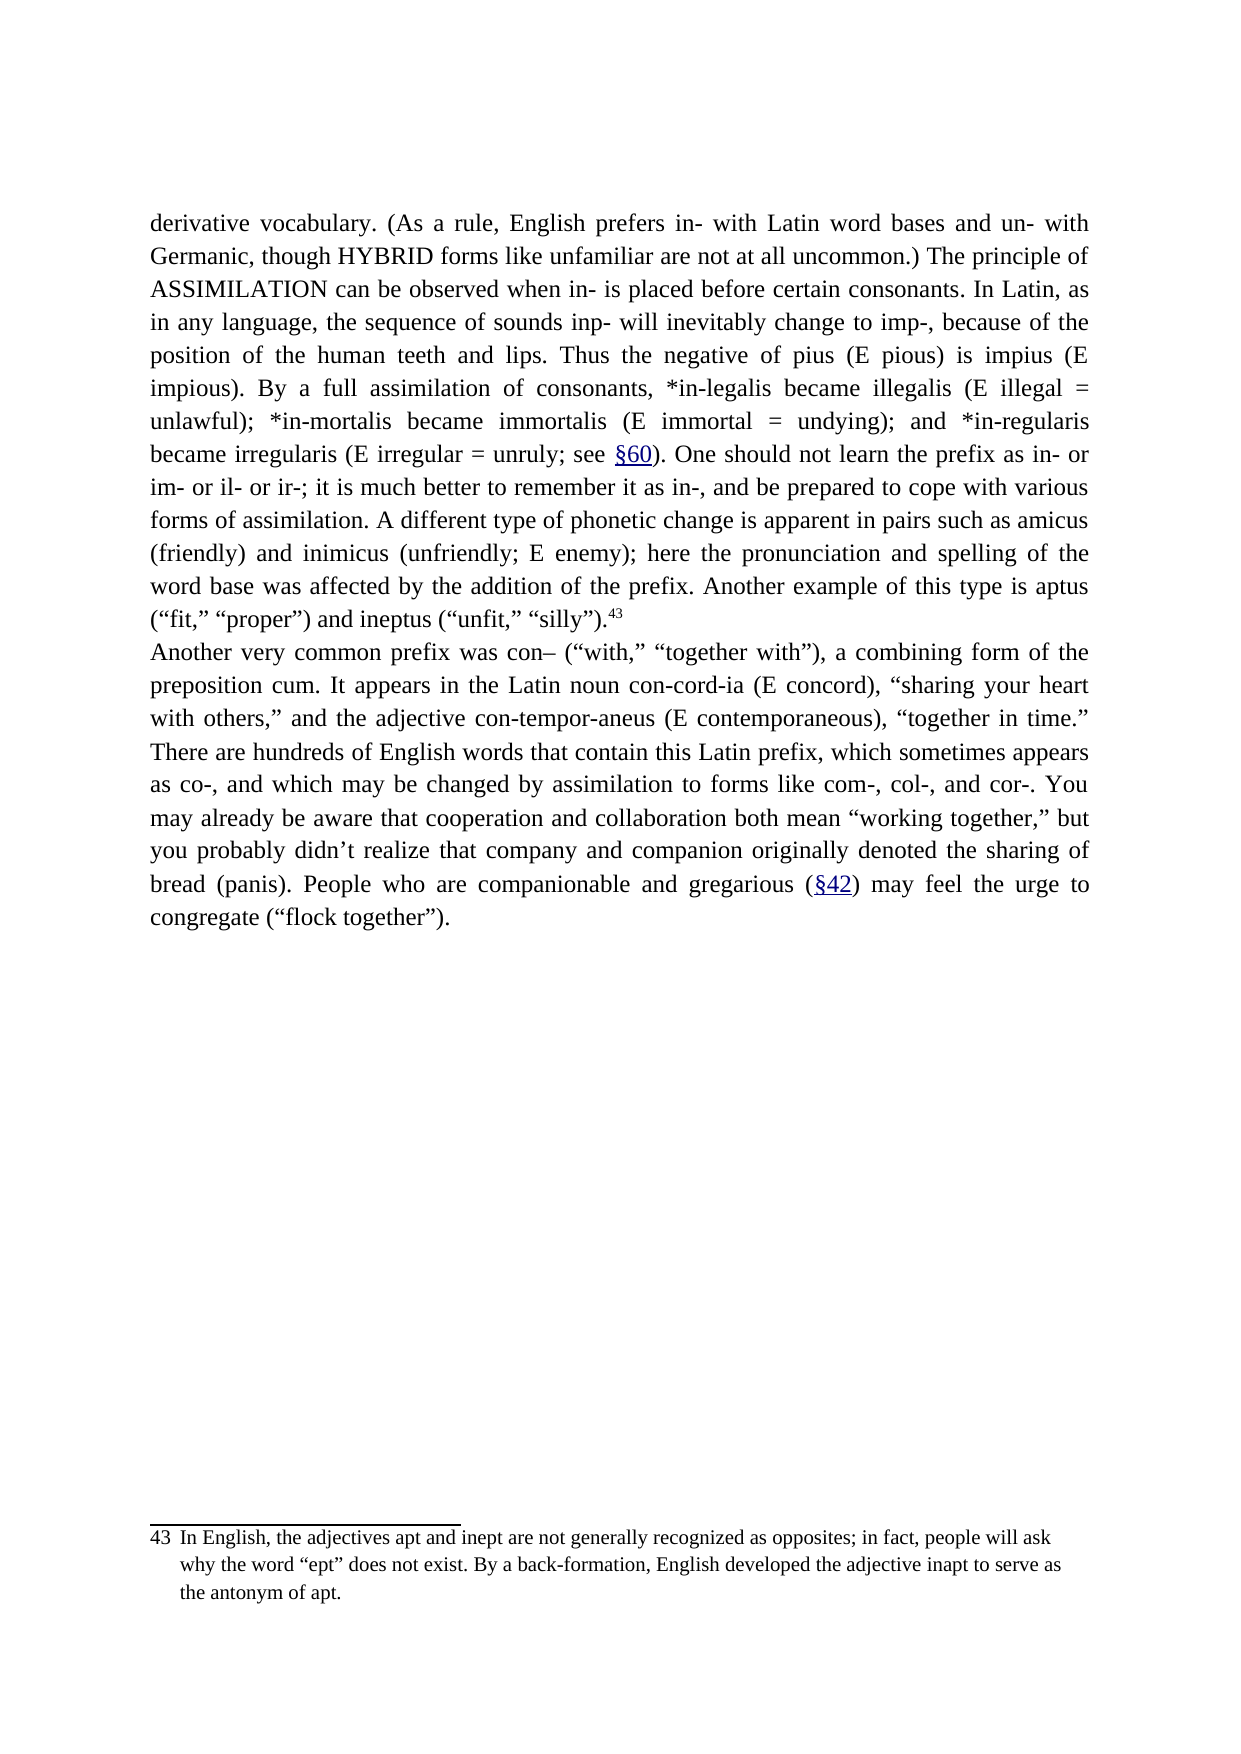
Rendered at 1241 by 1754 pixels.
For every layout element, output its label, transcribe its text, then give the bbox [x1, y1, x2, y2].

text Another very common prefix was con– (“with,” “together with”), a combining form of the preposition cum. It appears in the Latin noun con-cord-ia (E concord), “sharing your heart with others,” and the adjective con-tempor-aneus (E contemporaneous), “together in time.” There are hundreds of English words that contain this Latin prefix, which sometimes appears as co-, and which may be changed by assimilation to forms like com-, col-, and cor-. You may already be aware that cooperation and collaboration both mean “working together,” but you probably didn’t realize that company and companion originally denoted the sharing of bread (panis). People who are companionable and gregarious (§42) may feel the urge to congregate (“flock together”). [150, 637, 1090, 930]
text In English, the adjectives apt and inept are not generally recognized as opposites; in fact, people will ask why the word “ept” does not exist. By a back-formation, English developed the adjective inapt to serve as the antonym of apt. [150, 1525, 1090, 1604]
text derivative vocabulary. (As a rule, English prefers in- with Latin word bases and un- with Germanic, though HYBRID forms like unfamiliar are not at all uncommon.) The principle of ASSIMILATION can be observed when in- is placed before certain consonants. In Latin, as in any language, the sequence of sounds inp- will inevitably change to imp-, because of the position of the human teeth and lips. Thus the negative of pius (E pious) is impius (E impious). By a full assimilation of consonants, *in-legalis became illegalis (E illegal = unlawful); *in-mortalis became immortalis (E immortal = undying); and *in-regularis became irregularis (E irregular = unruly; see §60). One should not learn the prefix as in- or im- or il- or ir-; it is much better to remember it as in-, and be prepared to cope with various forms of assimilation. A different type of phonetic change is apparent in pairs such as amicus (friendly) and inimicus (unfriendly; E enemy); here the pronunciation and spelling of the word base was affected by the addition of the prefix. Another example of this type is aptus (“fit,” “proper”) and ineptus (“unfit,” “silly”). [150, 208, 1090, 633]
